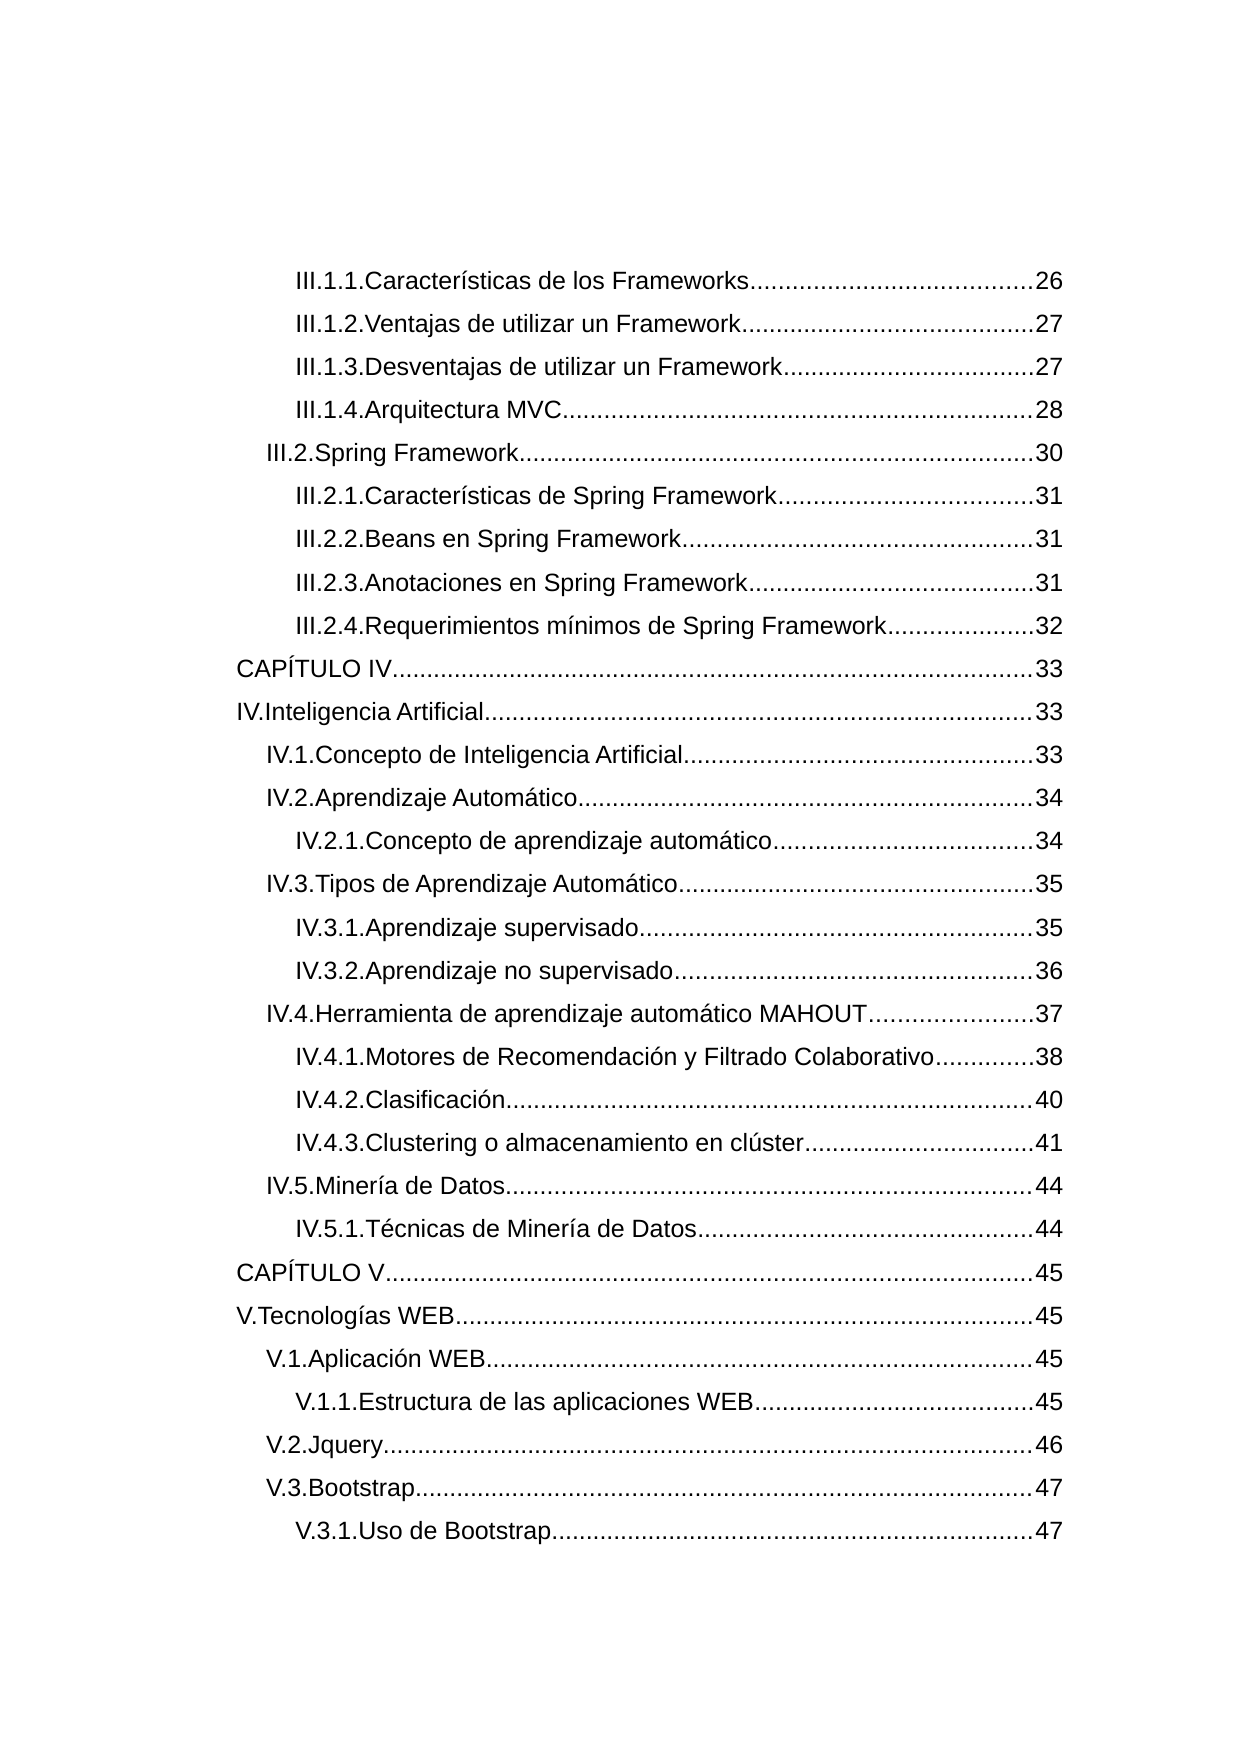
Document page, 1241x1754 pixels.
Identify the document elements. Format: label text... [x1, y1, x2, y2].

text III.2.4.Requerimientos mínimos de Spring Framework 32 [295, 611, 1063, 639]
text IV.3.2.Aprendizaje no supervisado 36 [295, 956, 1063, 984]
text V.1.Aplicación WEB 45 [266, 1344, 1063, 1373]
text V.Tecnologías WEB 45 [236, 1301, 1063, 1329]
text V.2.Jquery 46 [266, 1430, 1063, 1459]
text IV.4.2.Clasificación 40 [295, 1085, 1063, 1114]
text IV.Inteligencia Artificial 33 [236, 697, 1063, 726]
text III.1.4.Arquitectura MVC 28 [295, 395, 1063, 424]
text IV.4.Herramienta de aprendizaje automático MAHOUT 37 [266, 999, 1063, 1028]
text IV.4.1.Motores de Recomendación y Filtrado Colaborativo 38 [295, 1042, 1063, 1071]
text IV.2.Aprendizaje Automático 34 [266, 783, 1063, 812]
text IV.1.Concepto de Inteligencia Artificial 33 [266, 740, 1063, 769]
text III.2.3.Anotaciones en Spring Framework 31 [295, 568, 1063, 596]
text IV.2.1.Concepto de aprendizaje automático 34 [295, 826, 1063, 855]
text III.2.1.Características de Spring Framework 31 [295, 481, 1063, 510]
text III.1.2.Ventajas de utilizar un Framework 27 [295, 309, 1063, 338]
text IV.4.3.Clustering o almacenamiento en clúster 41 [295, 1128, 1063, 1157]
text III.2.2.Beans en Spring Framework 31 [295, 524, 1063, 553]
text IV.3.Tipos de Aprendizaje Automático 35 [266, 869, 1063, 898]
text V.1.1.Estructura de las aplicaciones WEB 45 [295, 1387, 1063, 1416]
text IV.5.1.Técnicas de Minería de Datos 44 [295, 1214, 1063, 1243]
text III.2.Spring Framework 30 [266, 438, 1063, 467]
text CAPÍTULO IV 33 [236, 654, 1063, 683]
text IV.3.1.Aprendizaje supervisado 35 [295, 913, 1063, 941]
text III.1.3.Desventajas de utilizar un Framework 27 [295, 352, 1063, 381]
text III.1.1.Características de los Frameworks 26 [295, 266, 1063, 294]
text V.3.1.Uso de Bootstrap 47 [295, 1516, 1063, 1545]
text V.3.Bootstrap 47 [266, 1473, 1063, 1502]
text CAPÍTULO V 45 [236, 1258, 1063, 1286]
text IV.5.Minería de Datos 44 [266, 1171, 1063, 1200]
